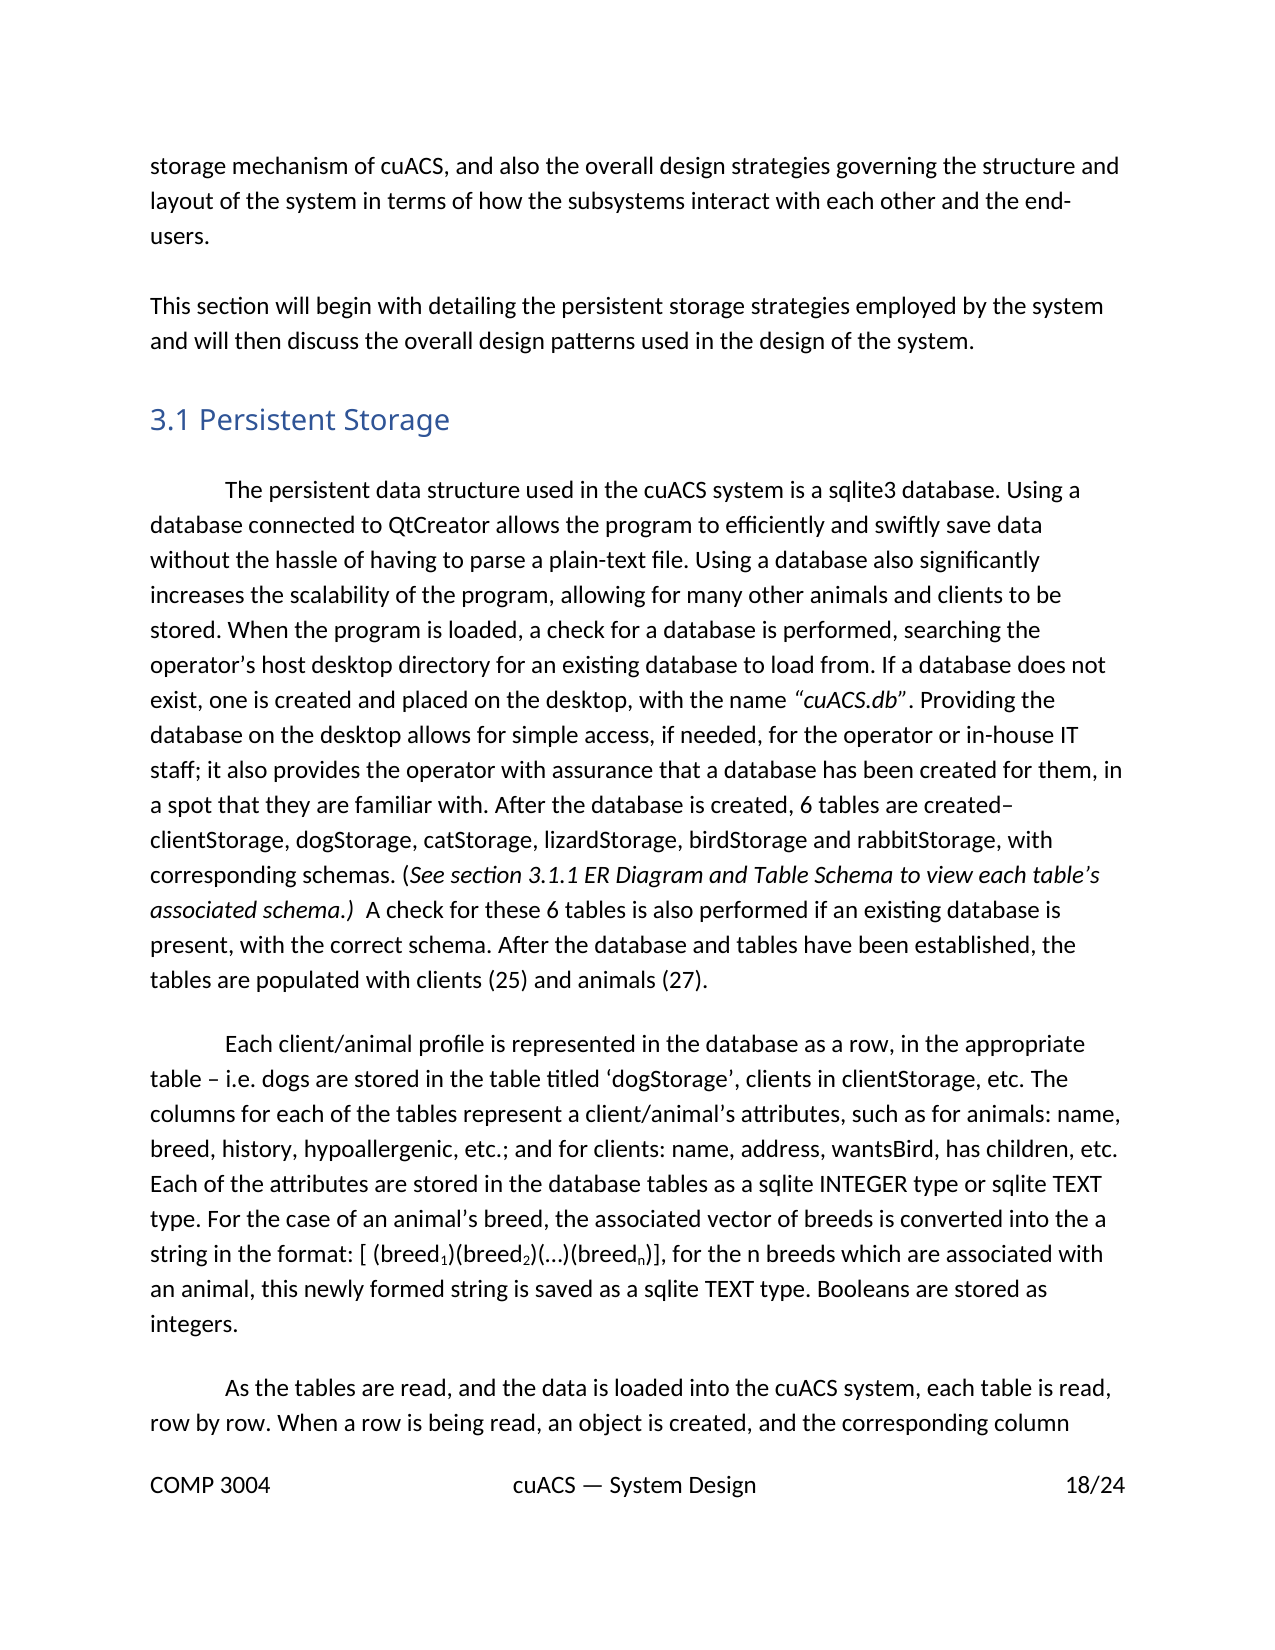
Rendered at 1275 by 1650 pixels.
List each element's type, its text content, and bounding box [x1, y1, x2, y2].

text The persistent data structure used in the cuACS system is a sqlite3 database. Using a database connected to QtCreator allows the program to efficiently and swiftly save data without the hassle of having to parse a plain-text file. Using a database also significantly increases the scalability of the program, allowing for many other animals and clients to be stored. When the program is loaded, a check for a database is performed, searching the operator’s host desktop directory for an existing database to load from. If a database does not exist, one is created and placed on the desktop, with the name “cuACS.db”. Providing the database on the desktop allows for simple access, if needed, for the operator or in-house IT staff; it also provides the operator with assurance that a database has been created for them, in a spot that they are familiar with. After the database is created, 6 tables are created– clientStorage, dogStorage, catStorage, lizardStorage, birdStorage and rabbitStorage, with corresponding schemas. (See section 3.1.1 ER Diagram and Table Schema to view each table’s associated schema.) A check for these 6 tables is also performed if an existing database is present, with the correct schema. After the database and tables have been established, the tables are populated with clients (25) and animals (27). [150, 474, 1125, 994]
text storage mechanism of cuACS, and also the overall design strategies governing the structure and layout of the system in terms of how the subsystems interact with each other and the end-users. [150, 150, 1125, 251]
text This section will begin with detailing the persistent storage strategies employed by the system and will then discuss the overall design patterns used in the design of the system. [150, 290, 1125, 356]
text Each client/animal profile is represented in the database as a row, in the appropriate table – i.e. dogs are stored in the table titled ‘dogStorage’, clients in clientStorage, etc. The columns for each of the tables represent a client/animal’s attributes, such as for animals: name, breed, history, hypoallergenic, etc.; and for clients: name, address, wantsBird, has children, etc. Each of the attributes are stored in the database tables as a sqlite INTEGER type or sqlite TEXT type. For the case of an animal’s breed, the associated vector of breeds is converted into the a string in the format: [ (breed1)(breed2)(…)(breedn)], for the n breeds which are associated with an animal, this newly formed string is saved as a sqlite TEXT type. Booleans are stored as integers. [150, 1028, 1125, 1339]
subtitle 3.1 Persistent Storage [150, 399, 1125, 439]
text As the tables are read, and the data is loaded into the cuACS system, each table is read, row by row. When a row is being read, an object is created, and the corresponding column [150, 1372, 1125, 1438]
